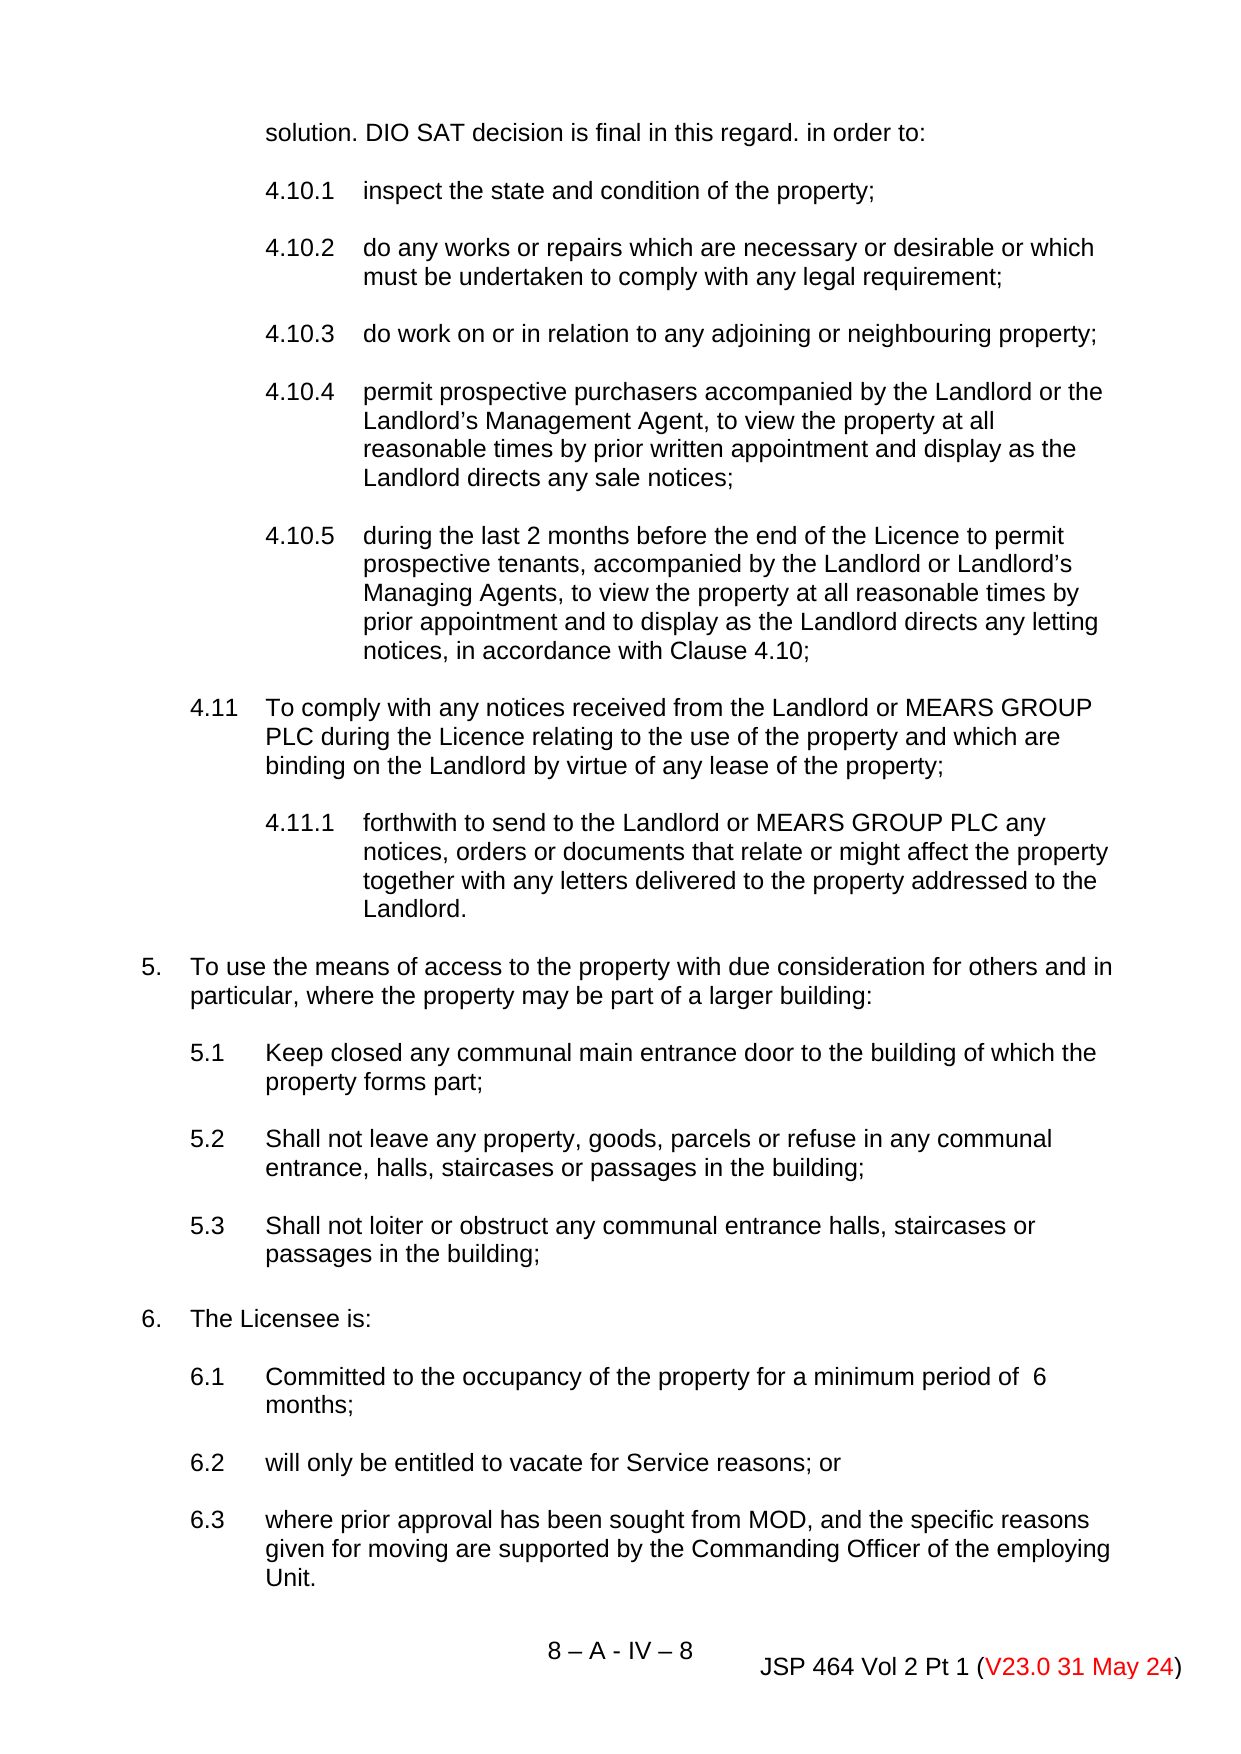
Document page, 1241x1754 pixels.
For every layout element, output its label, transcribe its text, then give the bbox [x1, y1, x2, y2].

table_cell [130, 664, 178, 693]
table_cell [130, 176, 254, 233]
table_cell 5.3 [179, 1211, 254, 1304]
table_cell [130, 1124, 178, 1211]
table_cell do work on or in relation to any adjoining or neighbouring property; [352, 319, 1134, 377]
table_cell solution. DIO SAT decision is final in this regard. in order to: [254, 118, 1134, 176]
table_cell 5. [130, 952, 178, 1038]
table_cell forthwith to send to the Landlord or MEARS GROUP PLC any notices, orders or documents that relate or might affect the property together with any letters delivered to the property addressed to the Landlord. [352, 808, 1134, 952]
table_cell 6.2 [179, 1448, 254, 1505]
table_cell [130, 693, 178, 808]
table_cell To comply with any notices received from the Landlord or MEARS GROUP PLC during the Licence relating to the use of the property and which are binding on the Landlord by virtue of any lease of the property; [254, 693, 1134, 808]
table_cell [179, 118, 254, 176]
table_cell where prior approval has been sought from MOD, and the specific reasons given for moving are supported by the Commanding Officer of the employing Unit. [254, 1505, 1134, 1620]
table_cell [130, 118, 178, 176]
table_cell [254, 664, 1134, 693]
table_cell Shall not loiter or obstruct any communal entrance halls, staircases or passages in the building; [254, 1211, 1134, 1304]
table_cell [130, 521, 254, 664]
table_cell 5.1 [179, 1038, 254, 1124]
table_cell [130, 377, 254, 521]
table_cell The Licensee is: [179, 1304, 1134, 1362]
table_cell [130, 319, 254, 377]
table_cell 4.11.1 [254, 808, 352, 952]
table_cell [130, 1211, 178, 1304]
table_cell [130, 1362, 178, 1448]
table_cell 6. [130, 1304, 178, 1362]
table_cell 4.10.2 [254, 233, 352, 319]
table_cell 4.10.3 [254, 319, 352, 377]
table_cell 6.3 [179, 1505, 254, 1620]
table_cell inspect the state and condition of the property; [352, 176, 1134, 233]
table_cell 4.11 [179, 693, 254, 808]
table_cell [179, 664, 254, 693]
table_cell 6.1 [179, 1362, 254, 1448]
table_cell 5.2 [179, 1124, 254, 1211]
table_cell Keep closed any communal main entrance door to the building of which the property forms part; [254, 1038, 1134, 1124]
table_cell [130, 1038, 178, 1124]
table_cell [130, 233, 254, 319]
table_cell 4.10.5 [254, 521, 352, 664]
table_cell [130, 808, 178, 952]
table_cell [179, 808, 254, 952]
table_cell will only be entitled to vacate for Service reasons; or [254, 1448, 1134, 1505]
table_cell [130, 1448, 178, 1505]
table_cell do any works or repairs which are necessary or desirable or which must be undertaken to comply with any legal requirement; [352, 233, 1134, 319]
table_cell 4.10.4 [254, 377, 352, 521]
table_cell [130, 1505, 178, 1620]
table_cell during the last 2 months before the end of the Licence to permit prospective tenants, accompanied by the Landlord or Landlord’s Managing Agents, to view the property at all reasonable times by prior appointment and to display as the Landlord directs any letting notices, in accordance with Clause 4.10; [352, 521, 1134, 664]
table_cell Committed to the occupancy of the property for a minimum period of 6 months; [254, 1362, 1134, 1448]
table_cell permit prospective purchasers accompanied by the Landlord or the Landlord’s Management Agent, to view the property at all reasonable times by prior written appointment and display as the Landlord directs any sale notices; [352, 377, 1134, 521]
table_cell Shall not leave any property, goods, parcels or refuse in any communal entrance, halls, staircases or passages in the building; [254, 1124, 1134, 1211]
table_cell To use the means of access to the property with due consideration for others and in particular, where the property may be part of a larger building: [179, 952, 1134, 1038]
table_cell 4.10.1 [254, 176, 352, 233]
